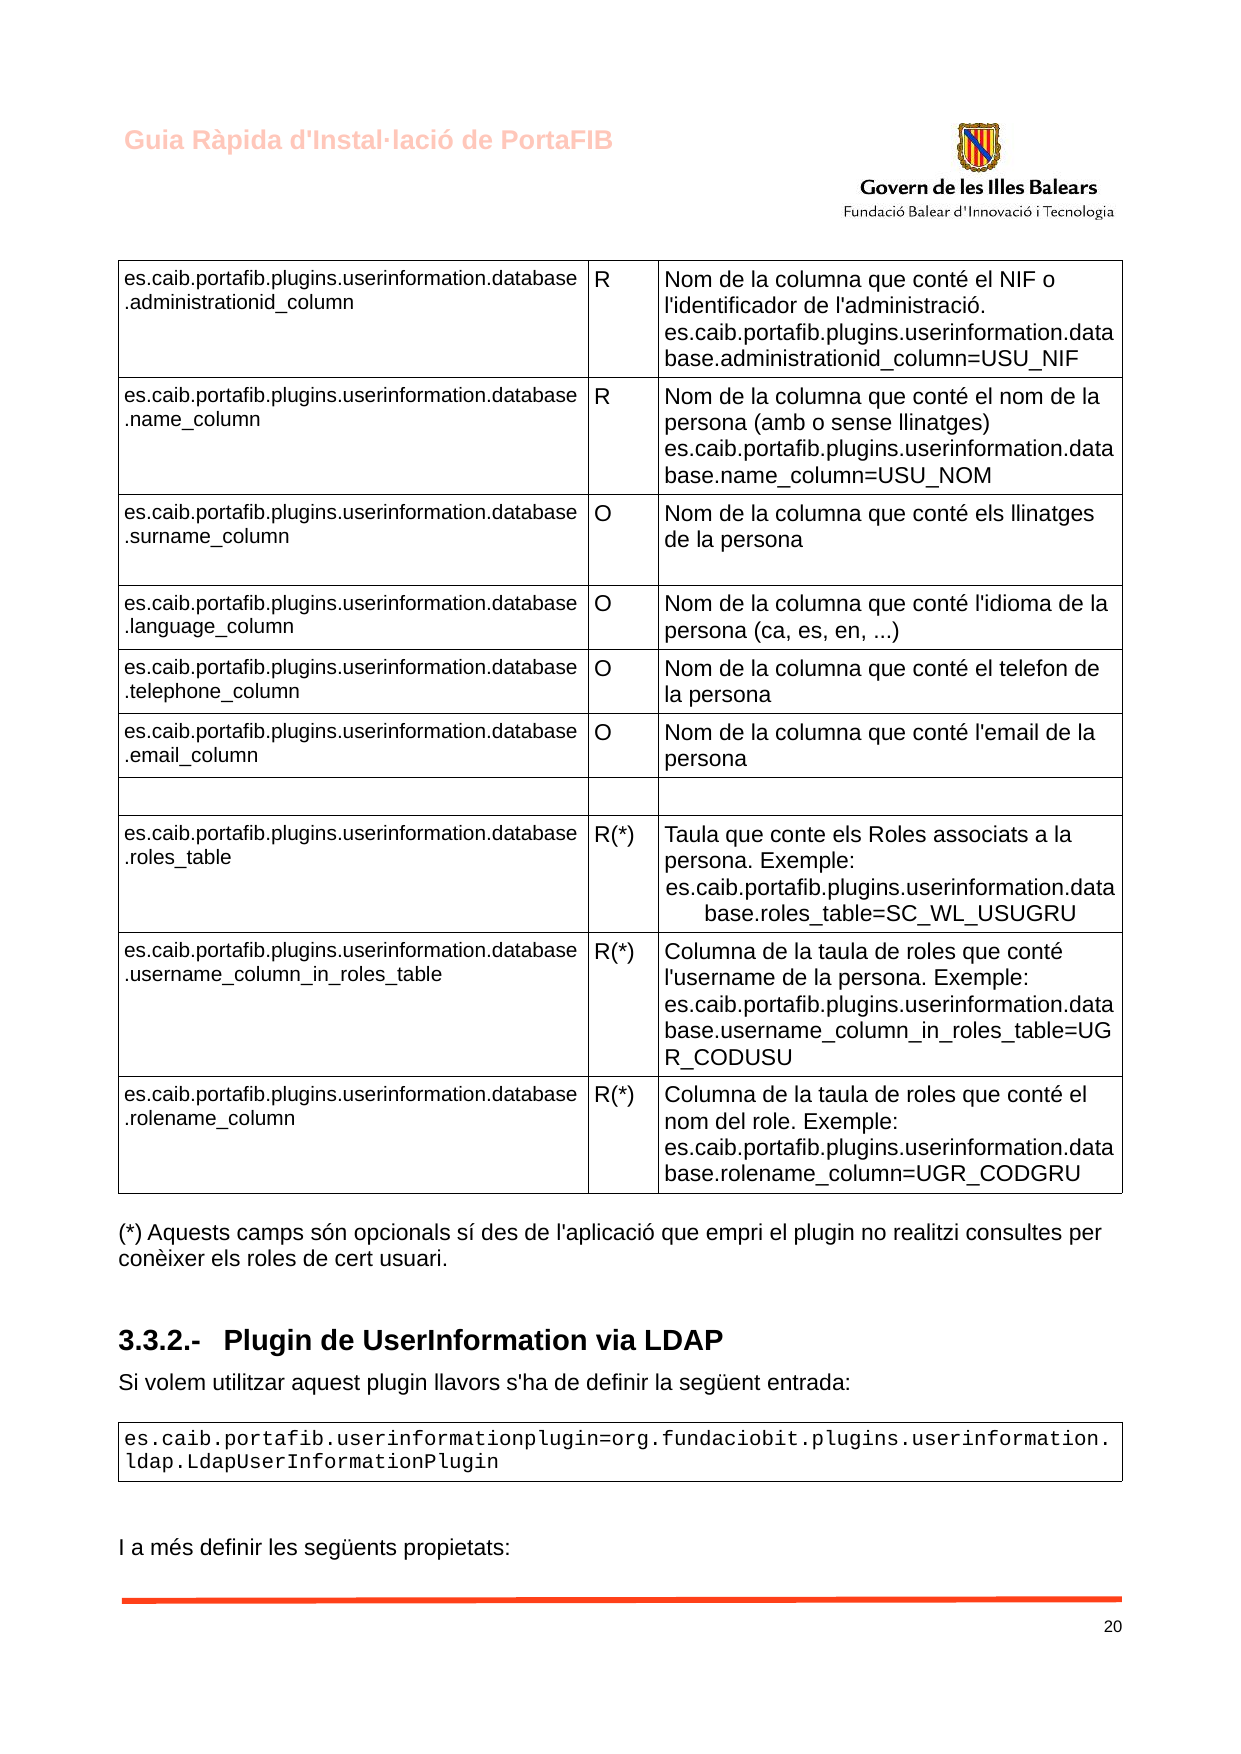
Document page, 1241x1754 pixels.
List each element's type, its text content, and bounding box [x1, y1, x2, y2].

table_cell O [589, 586, 658, 649]
table_cell es.caib.portafib.plugins.userinformation.database.rolename_column [119, 1077, 588, 1192]
table_cell es.caib.portafib.plugins.userinformation.database.roles_table [119, 816, 588, 932]
table_cell es.caib.portafib.plugins.userinformation.database.telephone_column [119, 650, 588, 713]
subtitle Plugin de UserInformation via LDAP [118, 1323, 1122, 1357]
table_cell Nom de la columna que conté el telefon de la persona [659, 650, 1122, 713]
table_cell R(*) [589, 933, 658, 1076]
table_cell es.caib.portafib.plugins.userinformation.database.email_column [119, 714, 588, 777]
table_cell O [589, 495, 658, 584]
table_cell Nom de la columna que conté l'email de la persona [659, 714, 1122, 777]
table_cell es.caib.portafib.plugins.userinformation.database.name_column [119, 378, 588, 494]
table_cell es.caib.portafib.plugins.userinformation.database.surname_column [119, 495, 588, 584]
table_cell O [589, 650, 658, 713]
picture [840, 123, 1117, 220]
text I a més definir les següents propietats: [118, 1533, 1122, 1560]
table_cell Taula que conte els Roles associats a la persona. Exemple: es.caib.portafib.plugins.userinformation.database.roles_table=SC_WL_USUGRU [659, 816, 1122, 932]
table_cell Columna de la taula de roles que conté el nom del role. Exemple: es.caib.portafib.plugins.userinformation.database.rolename_column=UGR_CODGRU [659, 1077, 1122, 1192]
table_cell R(*) [589, 816, 658, 932]
text (*) Aquests camps són opcionals sí des de l'aplicació que empri el plugin no realitzi consultes per conèixer els roles de cert usuari. [118, 1219, 1122, 1272]
table_cell Nom de la columna que conté el nom de la persona (amb o sense llinatges) es.caib.portafib.plugins.userinformation.database.name_column=USU_NOM [659, 378, 1122, 494]
table_cell [659, 778, 1122, 815]
table_header es.caib.portafib.userinformationplugin=org.fundaciobit.plugins.userinformation.ldap.LdapUserInformationPlugin [119, 1423, 1122, 1481]
table_cell es.caib.portafib.plugins.userinformation.database.username_column_in_roles_table [119, 933, 588, 1076]
table_cell es.caib.portafib.plugins.userinformation.database.language_column [119, 586, 588, 649]
table_cell R(*) [589, 1077, 658, 1192]
table_cell [119, 778, 588, 815]
text Si volem utilitzar aquest plugin llavors s'ha de definir la següent entrada: [118, 1369, 1122, 1395]
table_cell Nom de la columna que conté el NIF o l'identificador de l'administració. es.caib.portafib.plugins.userinformation.database.administrationid_column=USU_NIF [659, 261, 1122, 377]
table_cell Nom de la columna que conté els llinatges de la persona [659, 495, 1122, 584]
table_cell [589, 778, 658, 815]
table_cell R [589, 378, 658, 494]
table_cell R [589, 261, 658, 377]
table_cell Columna de la taula de roles que conté l'username de la persona. Exemple: es.caib.portafib.plugins.userinformation.database.username_column_in_roles_table=UGR_CODUSU [659, 933, 1122, 1076]
table_cell O [589, 714, 658, 777]
table_cell Nom de la columna que conté l'idioma de la persona (ca, es, en, ...) [659, 586, 1122, 649]
table_cell es.caib.portafib.plugins.userinformation.database.administrationid_column [119, 261, 588, 377]
